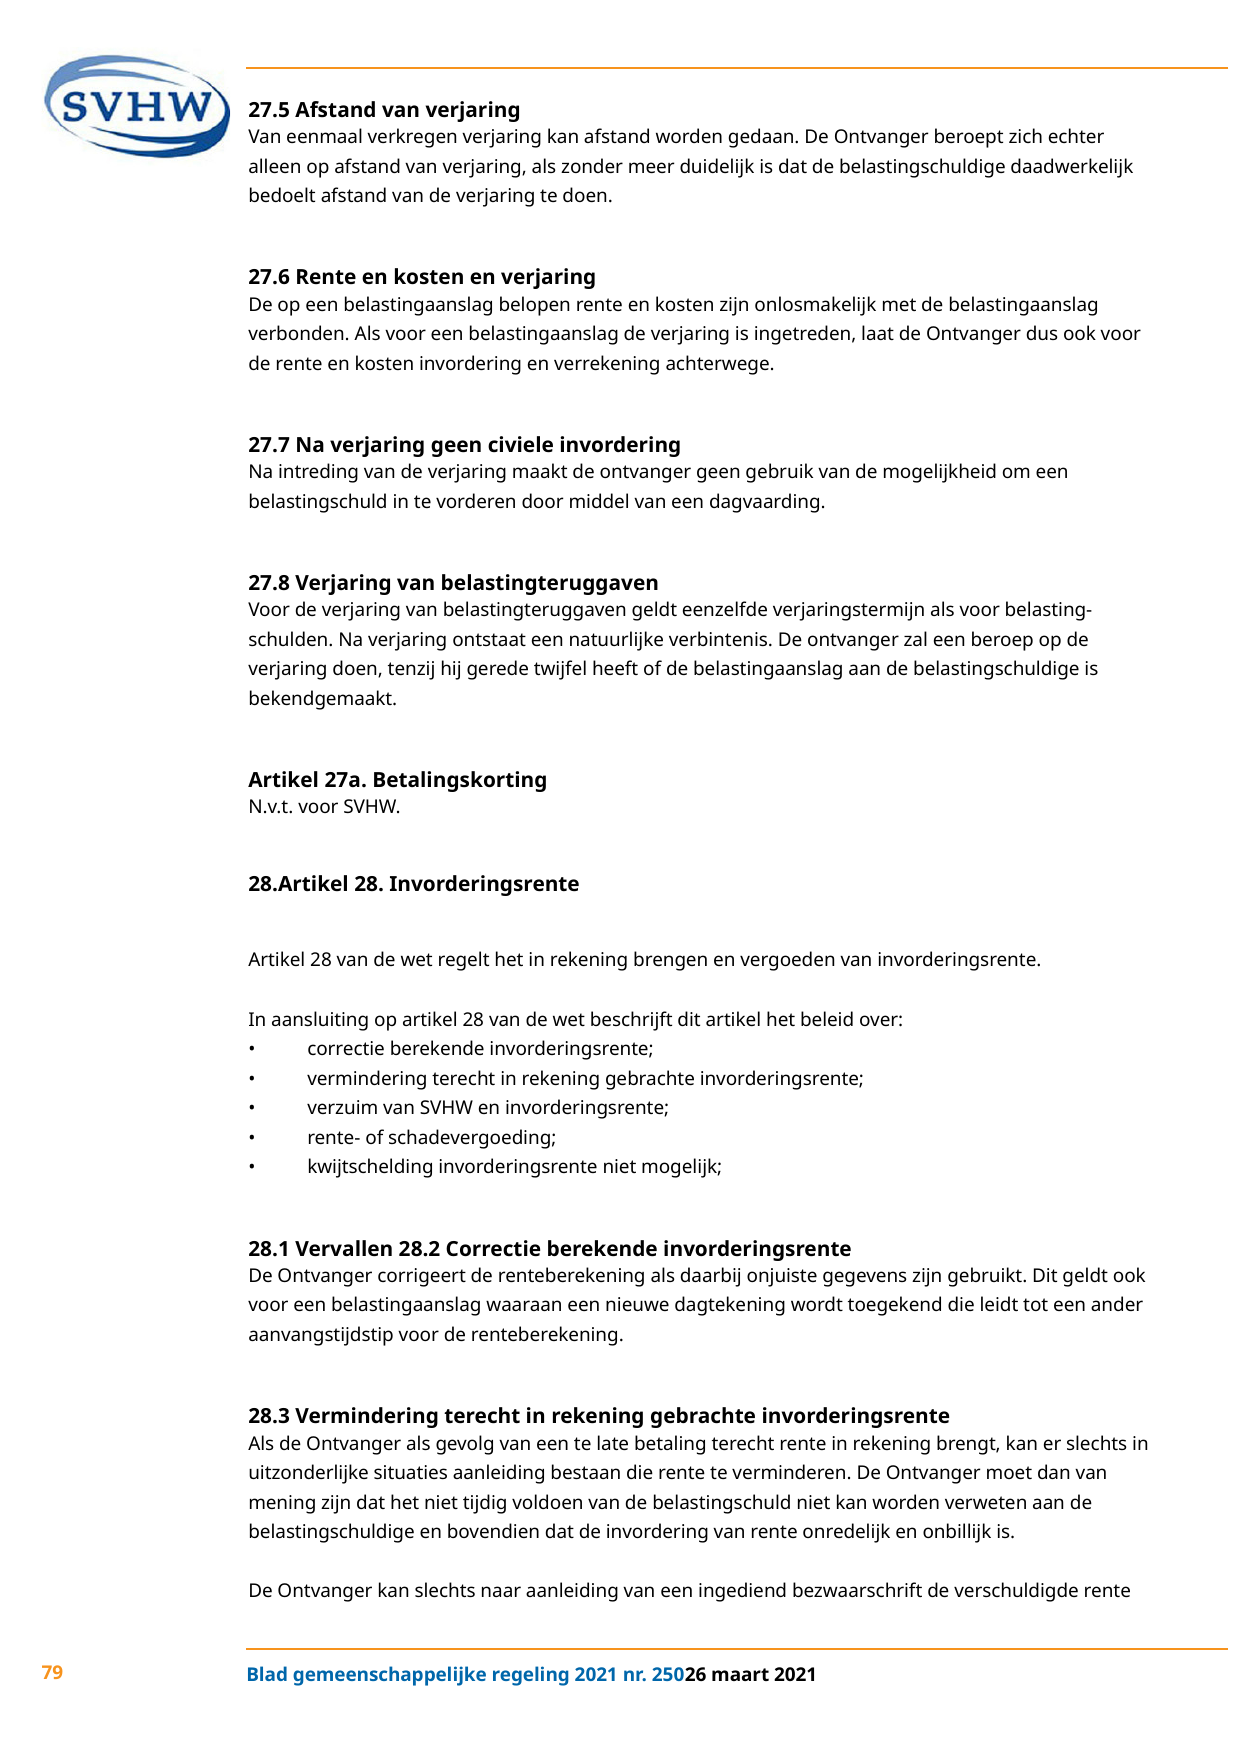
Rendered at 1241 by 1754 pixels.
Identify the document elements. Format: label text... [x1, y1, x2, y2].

text 27.7 Na verjaring geen civiele invordering [248, 430, 1152, 458]
text Artikel 28 van de wet regelt het in rekening brengen en vergoeden van invorderingsrente. [248, 947, 1152, 972]
text 28.1 Vervallen 28.2 Correctie berekende invorderingsrente [248, 1234, 1152, 1262]
picture [41, 47, 231, 172]
list kwijtschelding invorderingsrente niet mogelijk; [248, 1154, 1152, 1179]
text 27.6 Rente en kosten en verjaring [248, 262, 1152, 291]
text 28.3 Vermindering terecht in rekening gebrachte invorderingsrente [248, 1401, 1152, 1430]
text Na intreding van de verjaring maakt de ontvanger geen gebruik van de mogelijkheid om een belastingschuld in te vorderen door middel van een dagvaarding. [248, 458, 1152, 514]
text In aansluiting op artikel 28 van de wet beschrijft dit artikel het beleid over: [248, 1006, 1152, 1031]
list rente- of schadevergoeding; [248, 1124, 1152, 1150]
text Van eenmaal verkregen verjaring kan afstand worden gedaan. De Ontvanger beroept zich echter alleen op afstand van verjaring, als zonder meer duidelijk is dat de belastingschuldige daadwerkelijk bedoelt afstand van de verjaring te doen. [248, 123, 1152, 208]
text Artikel 27a. Betalingskorting [248, 765, 1152, 794]
text N.v.t. voor SVHW. [248, 794, 1152, 819]
text De op een belastingaanslag belopen rente en kosten zijn onlosmakelijk met de belastingaanslag verbonden. Als voor een belastingaanslag de verjaring is ingetreden, laat de Ontvanger dus ook voor de rente en kosten invordering en verrekening achterwege. [248, 291, 1152, 376]
text 28.Artikel 28. Invorderingsrente [248, 869, 1152, 897]
text De Ontvanger corrigeert de renteberekening als daarbij onjuiste gegevens zijn gebruikt. Dit geldt ook voor een belastingaanslag waaraan een nieuwe dagtekening wordt toegekend die leidt tot een ander aanvangstijdstip voor de renteberekening. [248, 1262, 1152, 1347]
text De Ontvanger kan slechts naar aanleiding van een ingediend bezwaarschrift de verschuldigde rente [248, 1578, 1152, 1603]
text 27.5 Afstand van verjaring [248, 95, 1152, 123]
list vermindering terecht in rekening gebrachte invorderingsrente; [248, 1065, 1152, 1091]
list correctie berekende invorderingsrente; [248, 1035, 1152, 1061]
text Als de Ontvanger als gevolg van een te late betaling terecht rente in rekening brengt, kan er slechts in uitzonderlijke situaties aanleiding bestaan die rente te verminderen. De Ontvanger moet dan van mening zijn dat het niet tijdig voldoen van de belastingschuld niet kan worden verweten aan de belastingschuldige en bovendien dat de invordering van rente onredelijk en onbillijk is. [248, 1430, 1152, 1544]
text 27.8 Verjaring van belastingteruggaven [248, 568, 1152, 596]
list verzuim van SVHW en invorderingsrente; [248, 1094, 1152, 1120]
text Voor de verjaring van belastingteruggaven geldt eenzelfde verjaringstermijn als voor belasting-schulden. Na verjaring ontstaat een natuurlijke verbintenis. De ontvanger zal een beroep op de verjaring doen, tenzij hij gerede twijfel heeft of de belastingaanslag aan de belastingschuldige is bekendgemaakt. [248, 596, 1152, 711]
